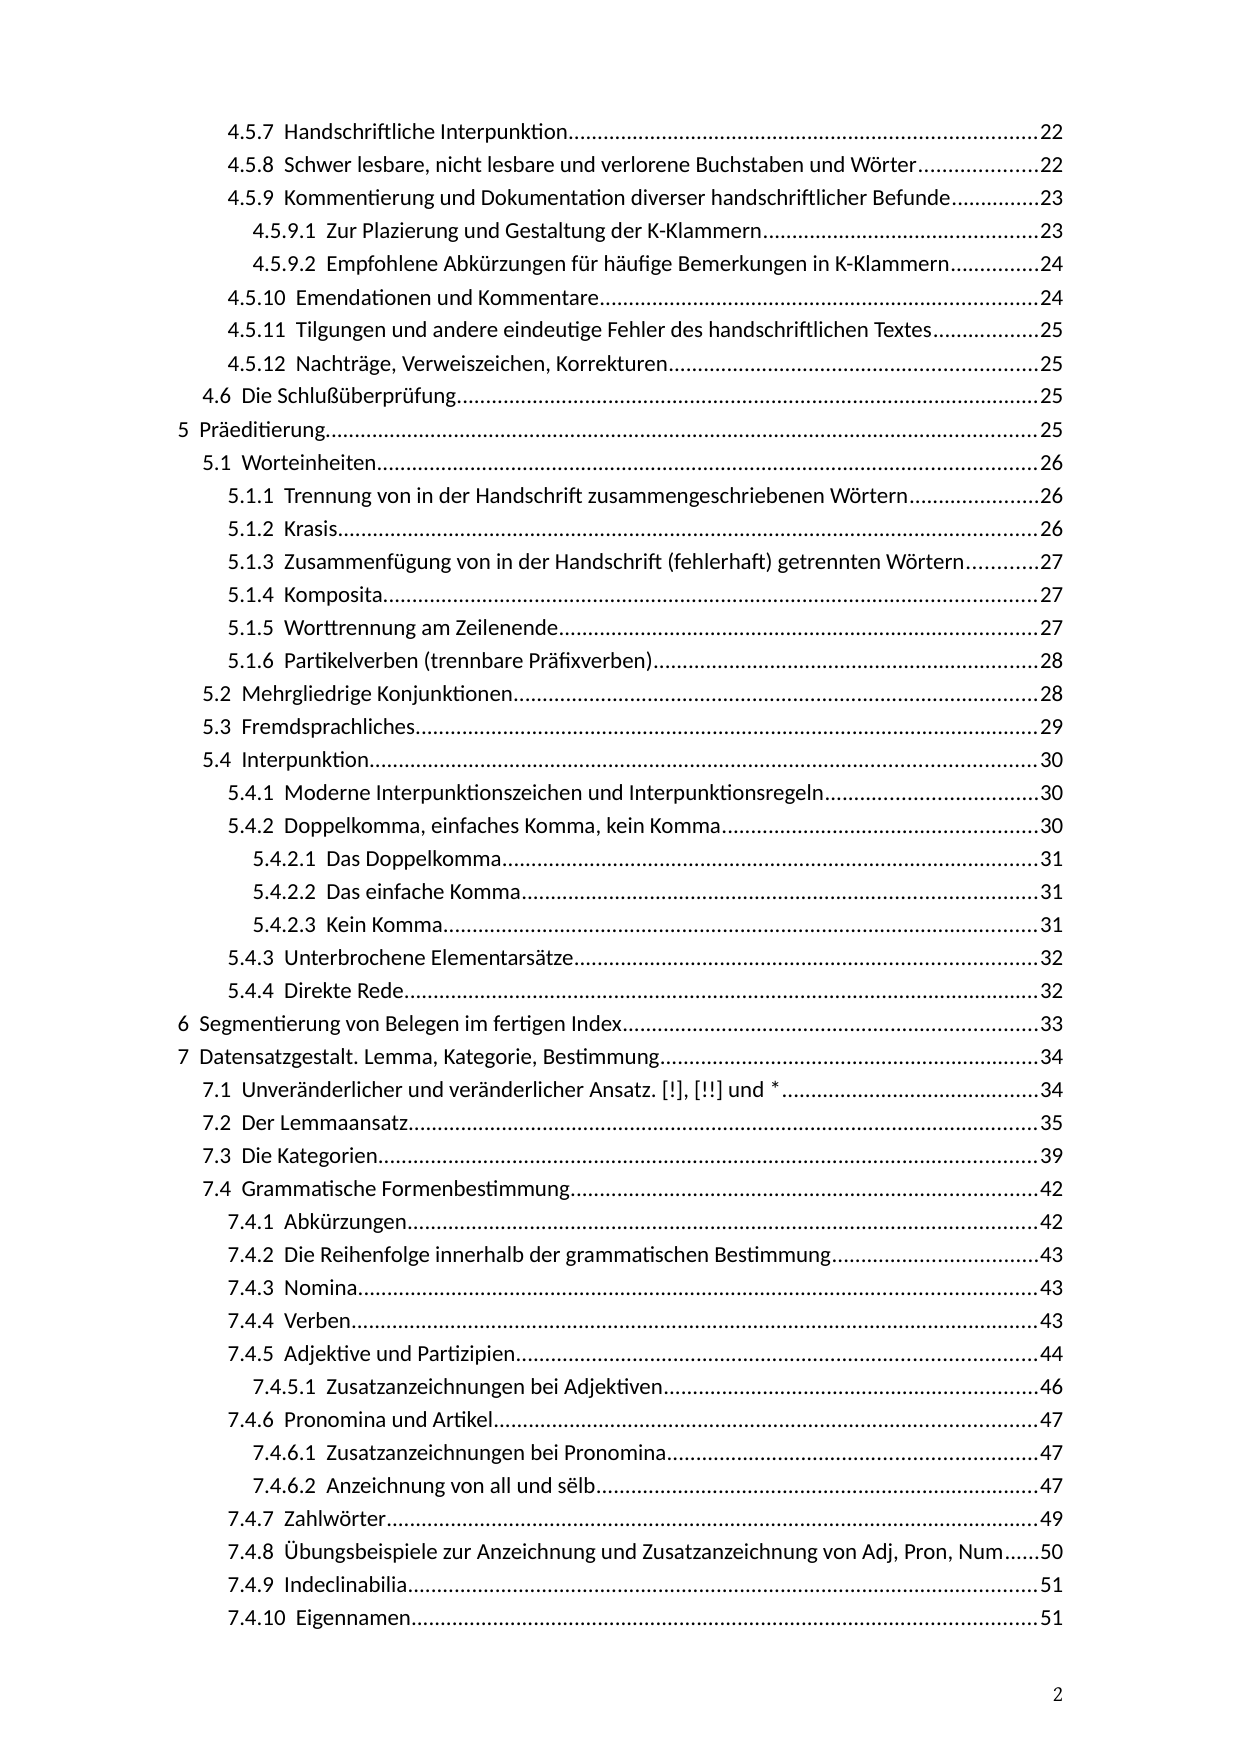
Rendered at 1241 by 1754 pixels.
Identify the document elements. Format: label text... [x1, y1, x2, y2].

text 7.3 Die Kategorien 39 [202, 1142, 1063, 1169]
text 4.5.8 Schwer lesbare, nicht lesbare und verlorene Buchstaben und Wörter 22 [227, 151, 1063, 178]
text 7.4.1 Abkürzungen 42 [227, 1208, 1063, 1235]
text 7.4.9 Indeclinabilia 51 [227, 1571, 1063, 1598]
text 7 Datensatzgestalt. Lemma, Kategorie, Bestimmung 34 [177, 1043, 1063, 1070]
text 5.3 Fremdsprachliches 29 [202, 712, 1063, 739]
text 7.4.6 Pronomina und Artikel 47 [227, 1406, 1063, 1433]
text 5.1 Worteinheiten 26 [202, 448, 1063, 475]
text 6 Segmentierung von Belegen im fertigen Index 33 [177, 1010, 1063, 1037]
text 5.2 Mehrgliedrige Konjunktionen 28 [202, 679, 1063, 707]
text 5.4.2.3 Kein Komma 31 [252, 911, 1063, 938]
text 5.4.3 Unterbrochene Elementarsätze 32 [227, 944, 1063, 971]
text 7.2 Der Lemmaansatz 35 [202, 1109, 1063, 1136]
text 4.5.9.1 Zur Plazierung und Gestaltung der K-Klammern 23 [252, 217, 1063, 244]
text 5.1.6 Partikelverben (trennbare Präfixverben) 28 [227, 646, 1063, 673]
text 7.4.6.2 Anzeichnung von all und sëlb 47 [252, 1472, 1063, 1499]
text 7.1 Unveränderlicher und veränderlicher Ansatz. [!], [!!] und * 34 [202, 1076, 1063, 1103]
text 7.4.7 Zahlwörter 49 [227, 1505, 1063, 1532]
text 4.5.12 Nachträge, Verweiszeichen, Korrekturen 25 [227, 349, 1063, 376]
text 7.4.6.1 Zusatzanzeichnungen bei Pronomina 47 [252, 1439, 1063, 1466]
text 7.4.8 Übungsbeispiele zur Anzeichnung und Zusatzanzeichnung von Adj, Pron, Num 50 [227, 1538, 1063, 1565]
text 4.5.7 Handschriftliche Interpunktion 22 [227, 118, 1063, 145]
text 5.1.4 Komposita 27 [227, 580, 1063, 607]
text 4.5.9 Kommentierung und Dokumentation diverser handschriftlicher Befunde 23 [227, 184, 1063, 211]
text 7.4.5.1 Zusatzanzeichnungen bei Adjektiven 46 [252, 1373, 1063, 1400]
text 7.4.3 Nomina 43 [227, 1274, 1063, 1301]
text 4.5.9.2 Empfohlene Abkürzungen für häufige Bemerkungen in K-Klammern 24 [252, 250, 1063, 277]
text 5.1.5 Worttrennung am Zeilenende 27 [227, 613, 1063, 641]
text 4.6 Die Schlußüberprüfung 25 [202, 382, 1063, 409]
text 5.4.2 Doppelkomma, einfaches Komma, kein Komma 30 [227, 812, 1063, 839]
text 7.4.2 Die Reihenfolge innerhalb der grammatischen Bestimmung 43 [227, 1241, 1063, 1268]
text 4.5.11 Tilgungen und andere eindeutige Fehler des handschriftlichen Textes 25 [227, 316, 1063, 343]
text 7.4 Grammatische Formenbestimmung 42 [202, 1175, 1063, 1202]
text 5.4.1 Moderne Interpunktionszeichen und Interpunktionsregeln 30 [227, 778, 1063, 806]
text 4.5.10 Emendationen und Kommentare 24 [227, 283, 1063, 310]
text 5.1.3 Zusammenfügung von in der Handschrift (fehlerhaft) getrennten Wörtern 27 [227, 547, 1063, 574]
text 5 Präeditierung 25 [177, 415, 1063, 442]
text 5.4.4 Direkte Rede 32 [227, 977, 1063, 1004]
text 5.1.1 Trennung von in der Handschrift zusammengeschriebenen Wörtern 26 [227, 481, 1063, 508]
text 7.4.5 Adjektive und Partizipien 44 [227, 1340, 1063, 1367]
text 5.4.2.2 Das einfache Komma 31 [252, 878, 1063, 905]
text 5.1.2 Krasis 26 [227, 514, 1063, 541]
text 5.4 Interpunktion 30 [202, 746, 1063, 773]
text 7.4.10 Eigennamen 51 [227, 1604, 1063, 1631]
text 7.4.4 Verben 43 [227, 1307, 1063, 1334]
text 5.4.2.1 Das Doppelkomma 31 [252, 844, 1063, 872]
